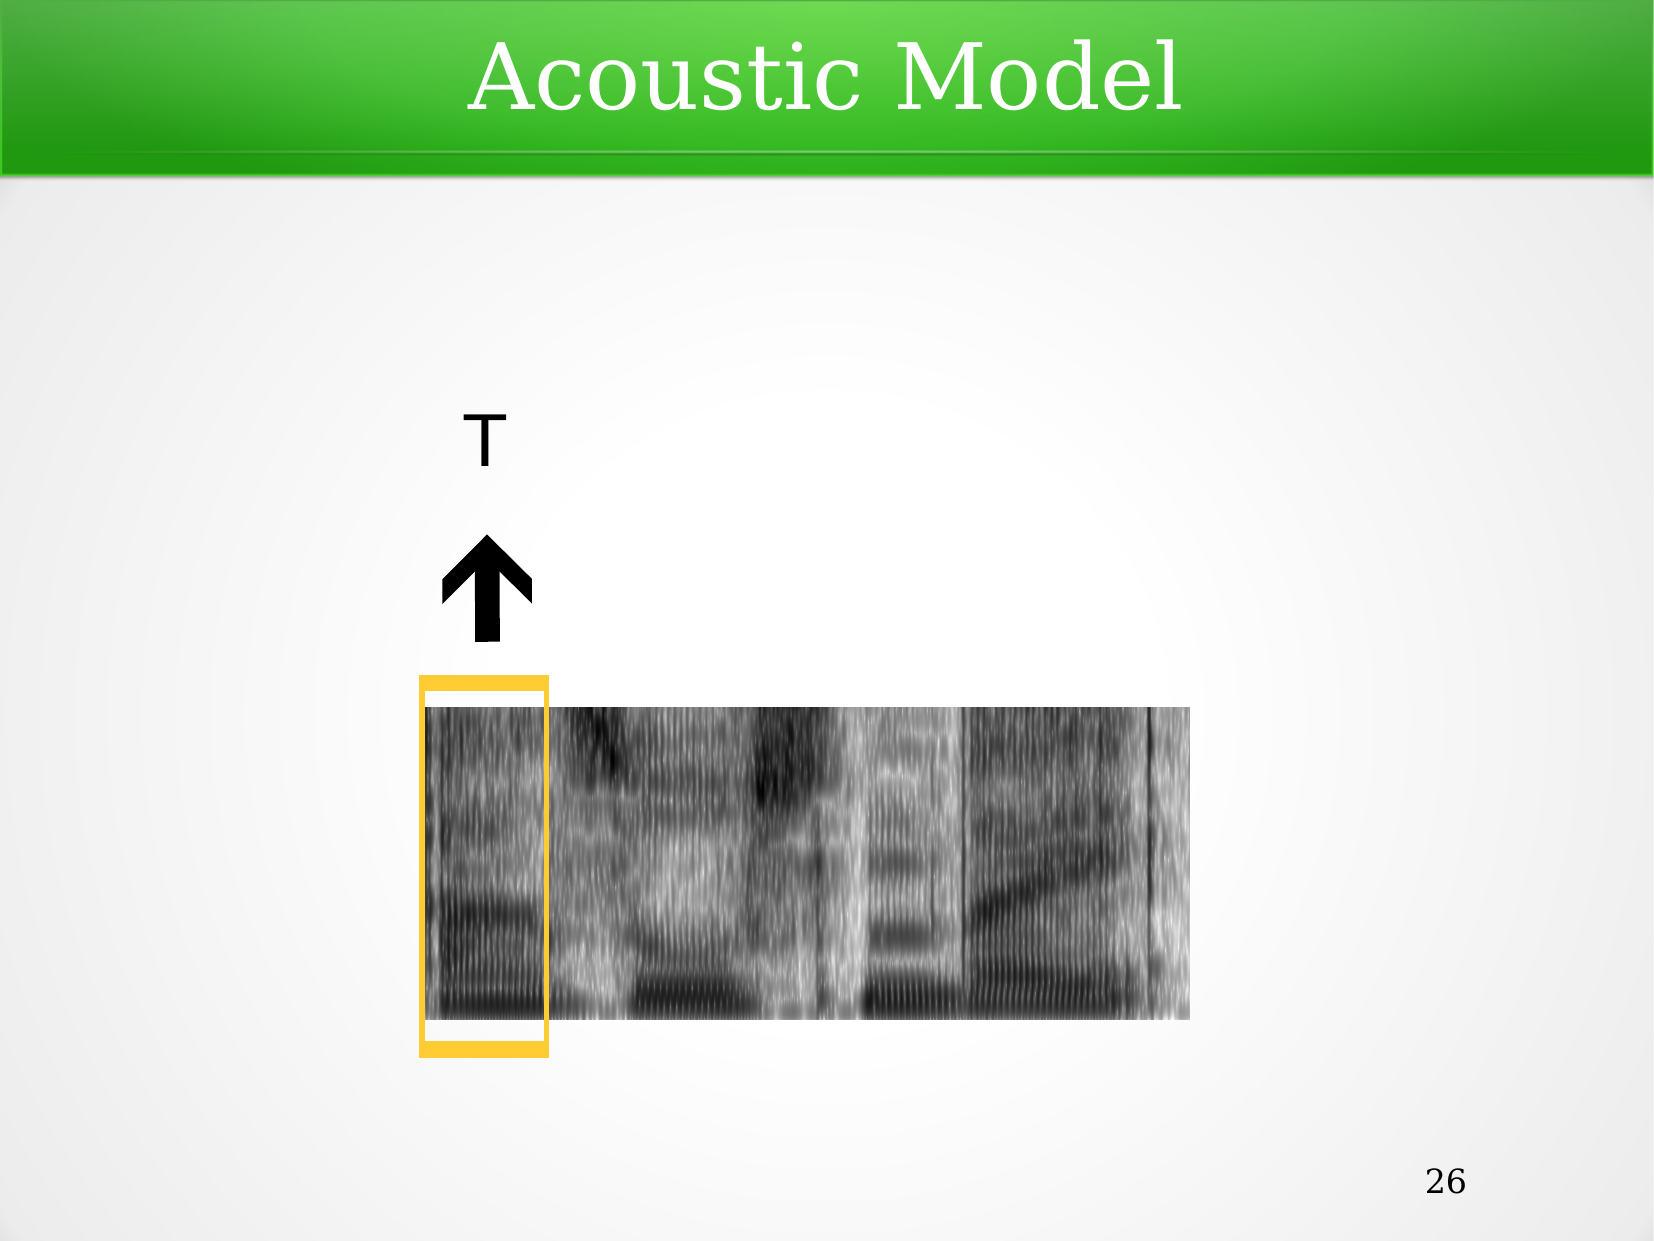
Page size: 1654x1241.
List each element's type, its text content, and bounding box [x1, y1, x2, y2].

title Acoustic Model [82, 11, 1571, 154]
text_box T [447, 391, 1228, 491]
picture [0, 0, 1654, 1241]
